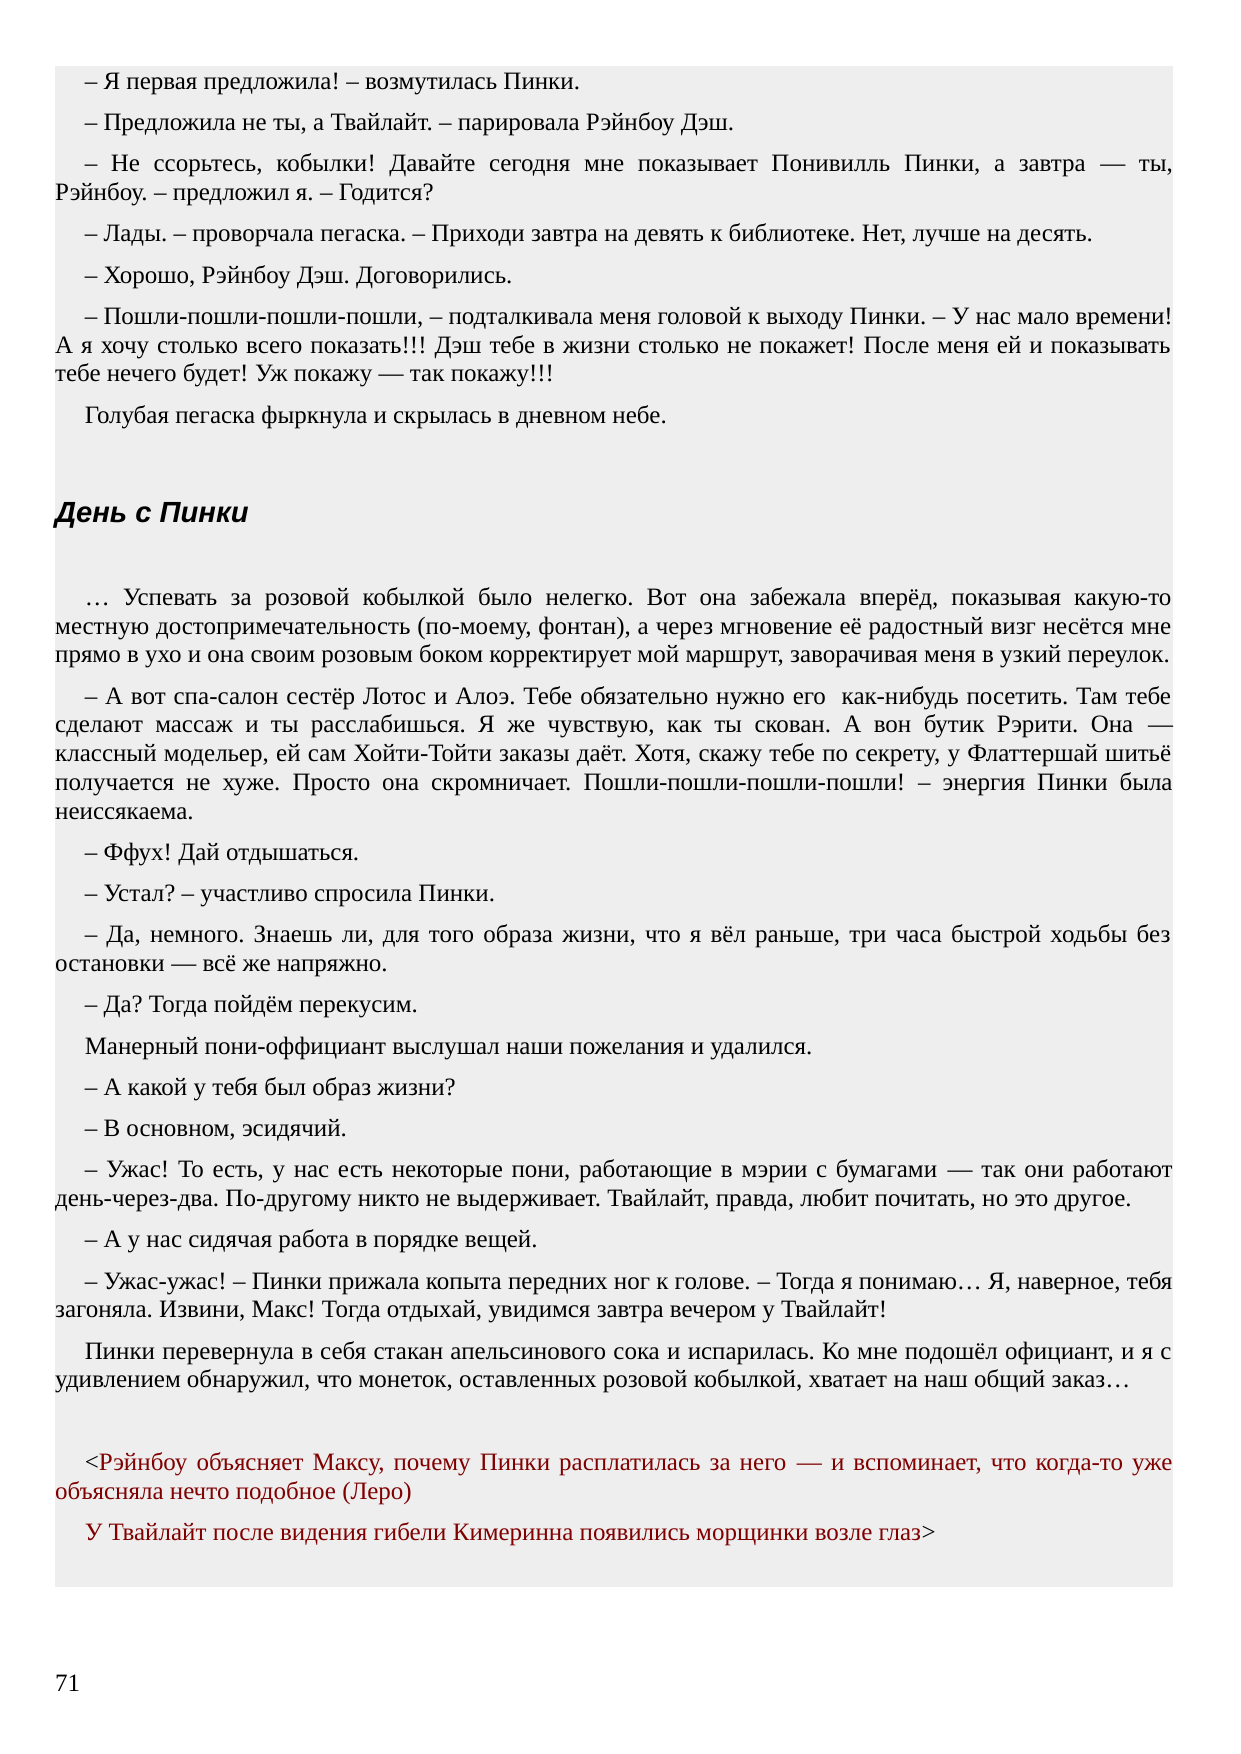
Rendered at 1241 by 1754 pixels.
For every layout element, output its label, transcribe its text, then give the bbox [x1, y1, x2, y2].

text – Предложила не ты, а Твайлайт. – парировала Рэйнбоу Дэш. [55, 107, 1173, 136]
text Голубая пегаска фыркнула и скрылась в дневном небе. [55, 400, 1173, 428]
text … Успевать за розовой кобылкой было нелегко. Вот она забежала вперёд, показывая какую-то местную достопримечательность (по-моему, фонтан), а через мгновение её радостный визг несётся мне прямо в ухо и она своим розовым боком корректирует мой маршрут, заворачивая меня в узкий переулок. [55, 582, 1173, 668]
text – В основном, эсидячий. [55, 1113, 1173, 1142]
text – Да? Тогда пойдём перекусим. [55, 989, 1173, 1018]
text – Ужас! То есть, у нас есть некоторые пони, работающие в мэрии с бумагами — так они работают день-через-два. По-другому никто не выдерживает. Твайлайт, правда, любит почитать, но это другое. [55, 1154, 1173, 1212]
text У Твайлайт после видения гибели Кимеринна появились морщинки возле глаз> [55, 1517, 1173, 1546]
text <Рэйнбоу объясняет Максу, почему Пинки расплатилась за него — и вспоминает, что когда-то уже объясняла нечто подобное (Леро) [55, 1447, 1173, 1504]
text – Лады. – проворчала пегаска. – Приходи завтра на девять к библиотеке. Нет, лучше на десять. [55, 218, 1173, 247]
text – Ужас-ужас! – Пинки прижала копыта передних ног к голове. – Тогда я понимаю… Я, наверное, тебя загоняла. Извини, Макс! Тогда отдыхай, увидимся завтра вечером у Твайлайт! [55, 1266, 1173, 1323]
text Пинки перевернула в себя стакан апельсинового сока и испарилась. Ко мне подошёл официант, и я с удивлением обнаружил, что монеток, оставленных розовой кобылкой, хватает на наш общий заказ… [55, 1336, 1173, 1393]
text – А у нас сидячая работа в порядке вещей. [55, 1224, 1173, 1253]
text – Хорошо, Рэйнбоу Дэш. Договорились. [55, 260, 1173, 288]
text – Пошли-пошли-пошли-пошли, – подталкивала меня головой к выходу Пинки. – У нас мало времени! А я хочу столько всего показать!!! Дэш тебе в жизни столько не покажет! После меня ей и показывать тебе нечего будет! Уж покажу — так покажу!!! [55, 301, 1173, 387]
subtitle День с Пинки [55, 495, 1173, 528]
text – Да, немного. Знаешь ли, для того образа жизни, что я вёл раньше, три часа быстрой ходьбы без остановки — всё же напряжно. [55, 919, 1173, 977]
text – А вот спа-салон сестёр Лотос и Алоэ. Тебе обязательно нужно его как-нибудь посетить. Там тебе сделают массаж и ты расслабишься. Я же чувствую, как ты скован. А вон бутик Рэрити. Она — классный модельер, ей сам Хойти-Тойти заказы даёт. Хотя, скажу тебе по секрету, у Флаттершай шитьё получается не хуже. Просто она скромничает. Пошли-пошли-пошли-пошли! – энергия Пинки была неиссякаема. [55, 681, 1173, 824]
text – Не ссорьтесь, кобылки! Давайте сегодня мне показывает Понивилль Пинки, а завтра — ты, Рэйнбоу. – предложил я. – Годится? [55, 148, 1173, 206]
text – Я первая предложила! – возмутилась Пинки. [55, 66, 1173, 95]
text Манерный пони-оффициант выслушал наши пожелания и удалился. [55, 1031, 1173, 1059]
text – Ффух! Дай отдышаться. [55, 837, 1173, 866]
text – Устал? – участливо спросила Пинки. [55, 878, 1173, 907]
text – А какой у тебя был образ жизни? [55, 1072, 1173, 1101]
